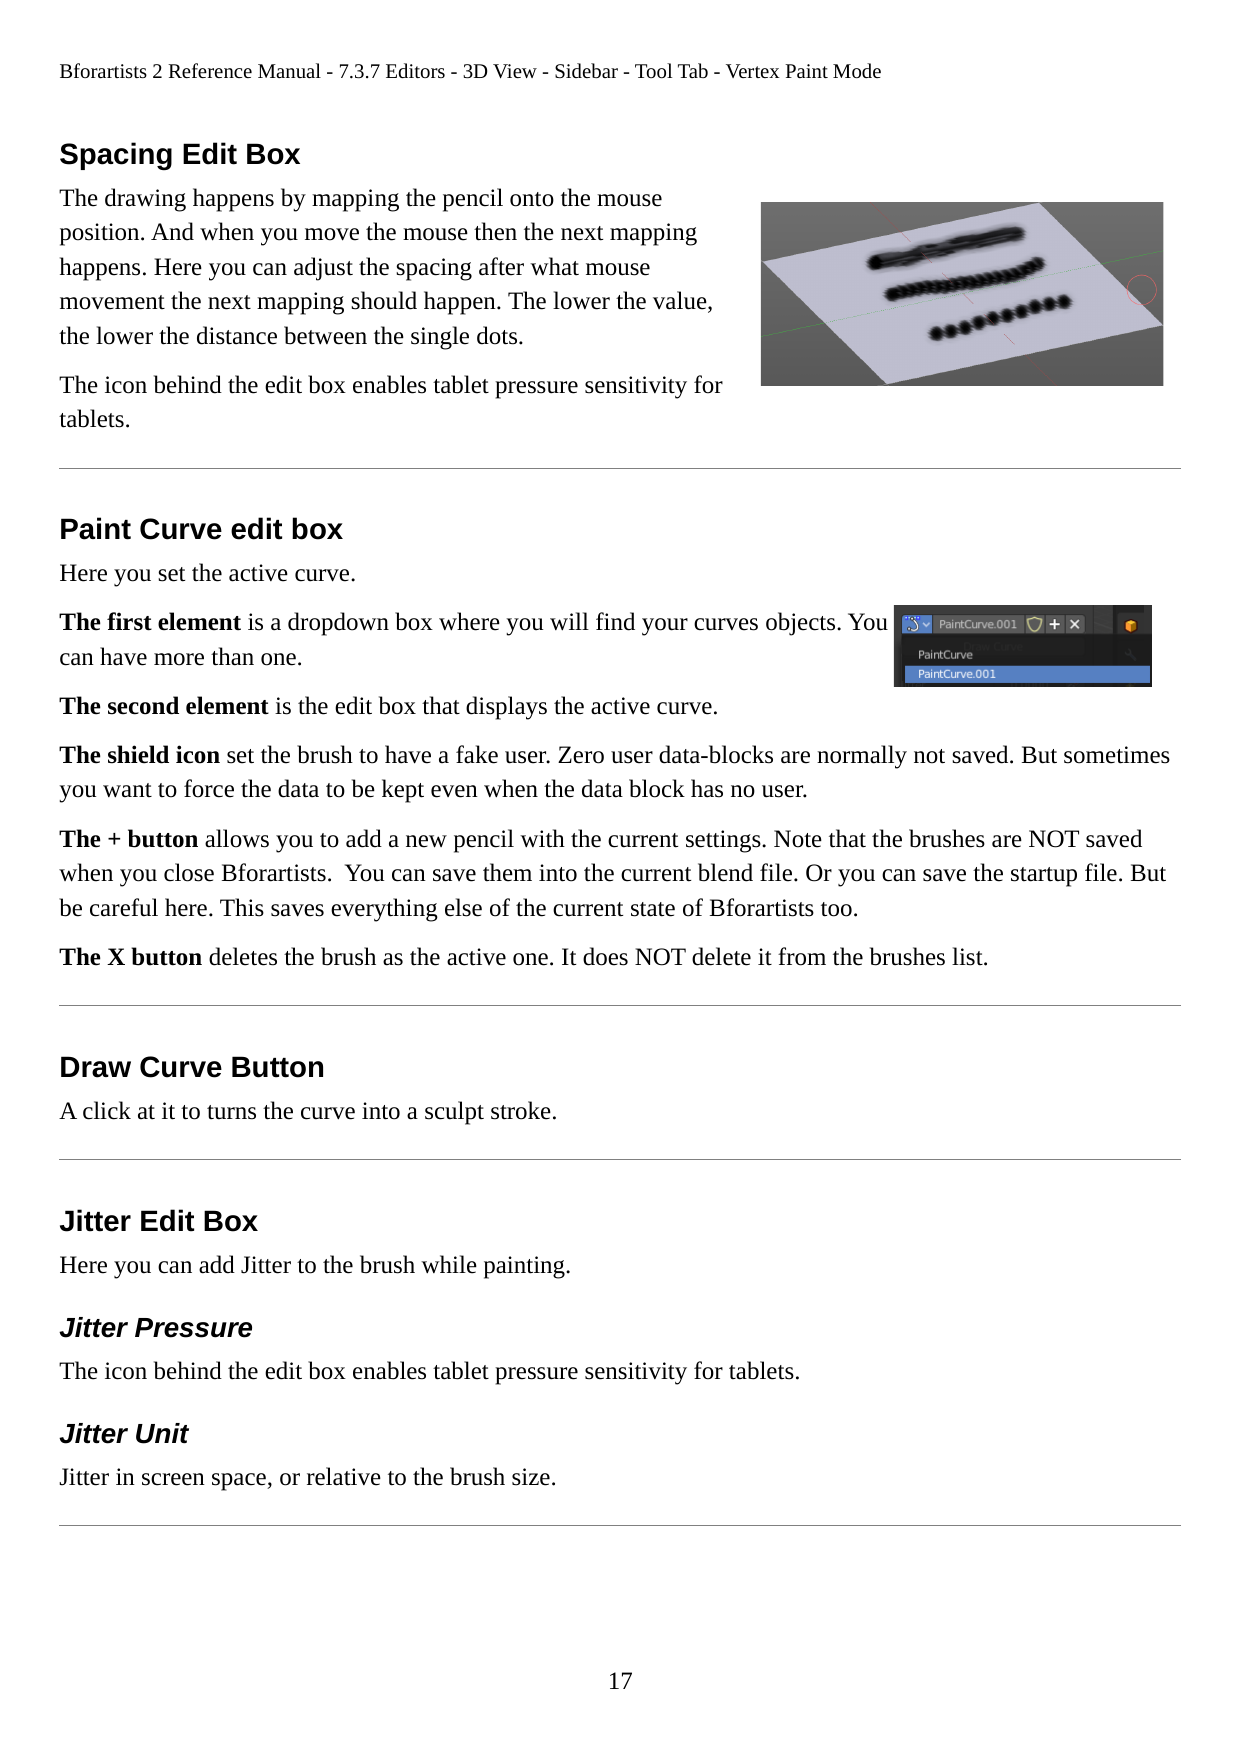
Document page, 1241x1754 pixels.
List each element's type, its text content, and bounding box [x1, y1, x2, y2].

text The + button allows you to add a new pencil with the current settings. Note that the brushes are NOT saved when you close Bforartists. You can save them into the current blend file. Or you can save the startup file. But be careful here. This saves everything else of the current state of Bforartists too. [59, 824, 1181, 921]
text The drawing happens by mapping the pencil onto the mouse position. And when you move the mouse then the next mapping happens. Here you can adjust the spacing after what mouse movement the next mapping should happen. The lower the value, the lower the distance between the single dots. [59, 183, 1181, 349]
text The shield icon set the brush to have a fake user. Zero user data-blocks are normally not saved. But sometimes you want to force the data to be kept even when the data block has no user. [59, 740, 1181, 803]
subtitle Jitter Edit Box [59, 1203, 1181, 1237]
picture [893, 605, 1152, 687]
subtitle Spacing Edit Box [59, 137, 1181, 170]
subtitle Jitter Pressure [59, 1311, 1181, 1343]
subtitle Jitter Unit [59, 1417, 1181, 1449]
picture [760, 202, 1164, 386]
text The second element is the edit box that displays the active curve. [59, 691, 1181, 720]
text Jitter in screen space, or relative to the brush size. [59, 1462, 1181, 1490]
text Here you can add Jitter to the brush while painting. [59, 1250, 1181, 1278]
text The icon behind the edit box enables tablet pressure sensitivity for tablets. [59, 1356, 1181, 1384]
text The first element is a dropdown box where you will find your curves objects. You can have more than one. [59, 607, 893, 671]
text Here you set the active curve. [59, 558, 1181, 587]
text A click at it to turns the curve into a sculpt stroke. [59, 1096, 1181, 1124]
text The icon behind the edit box enables tablet pressure sensitivity for tablets. [59, 370, 1181, 433]
text The X button deletes the brush as the active one. It does NOT delete it from the brushes list. [59, 942, 1181, 970]
subtitle Paint Curve edit box [59, 512, 1181, 546]
subtitle Draw Curve Button [59, 1049, 1181, 1083]
